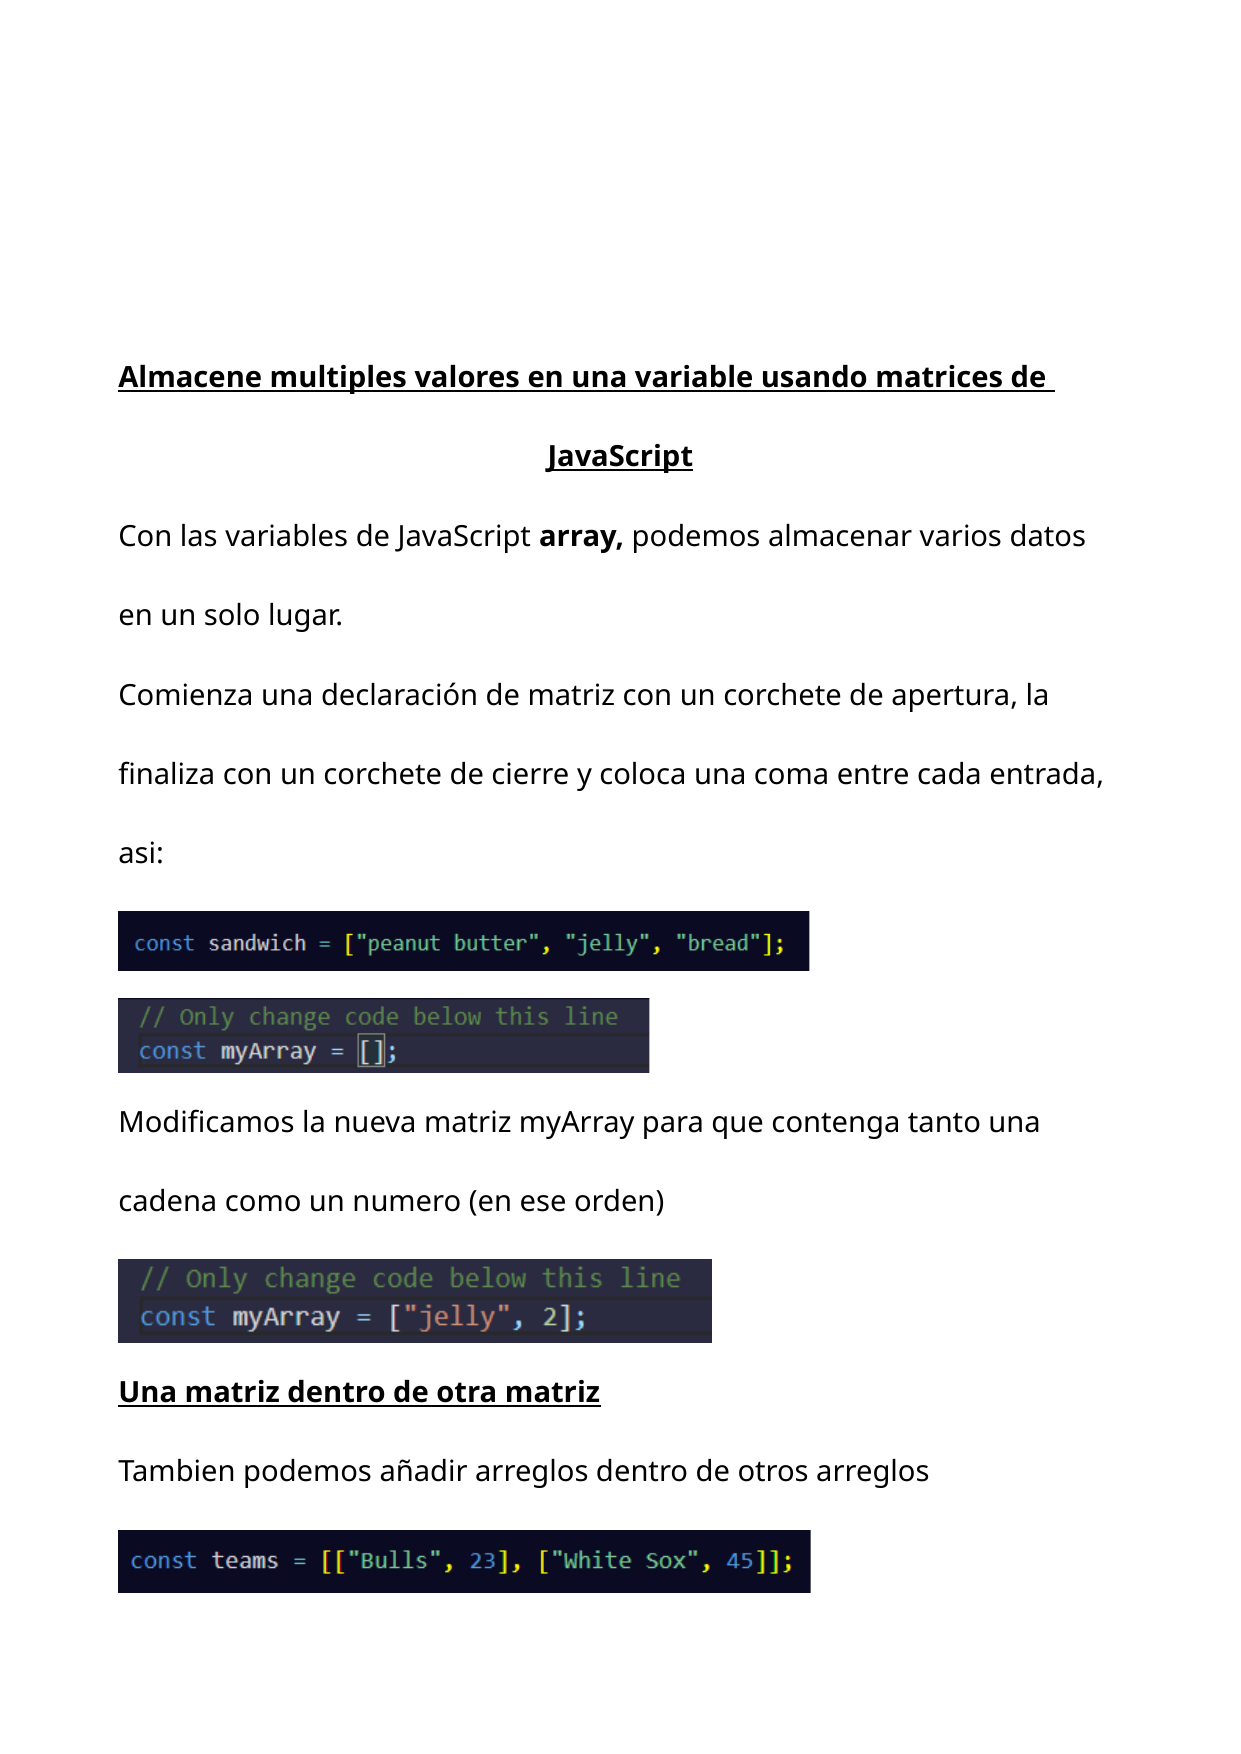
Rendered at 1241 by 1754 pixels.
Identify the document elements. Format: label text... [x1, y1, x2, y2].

text JavaScript [118, 436, 1122, 475]
text Modificamos la nueva matriz myArray para que contenga tanto una cadena como un numero (en ese orden) [118, 1101, 1122, 1220]
text Comienza una declaración de matriz con un corchete de apertura, la finaliza con un corchete de cierre y coloca una coma entre cada entrada, asi: [118, 674, 1122, 872]
text Almacene multiples valores en una variable usando matrices de [118, 356, 1122, 396]
text Una matriz dentro de otra matriz [118, 1371, 1122, 1411]
text Tambien podemos añadir arreglos dentro de otros arreglos [118, 1451, 1122, 1490]
text Con las variables de JavaScript array, podemos almacenar varios datos en un solo lugar. [118, 515, 1122, 634]
